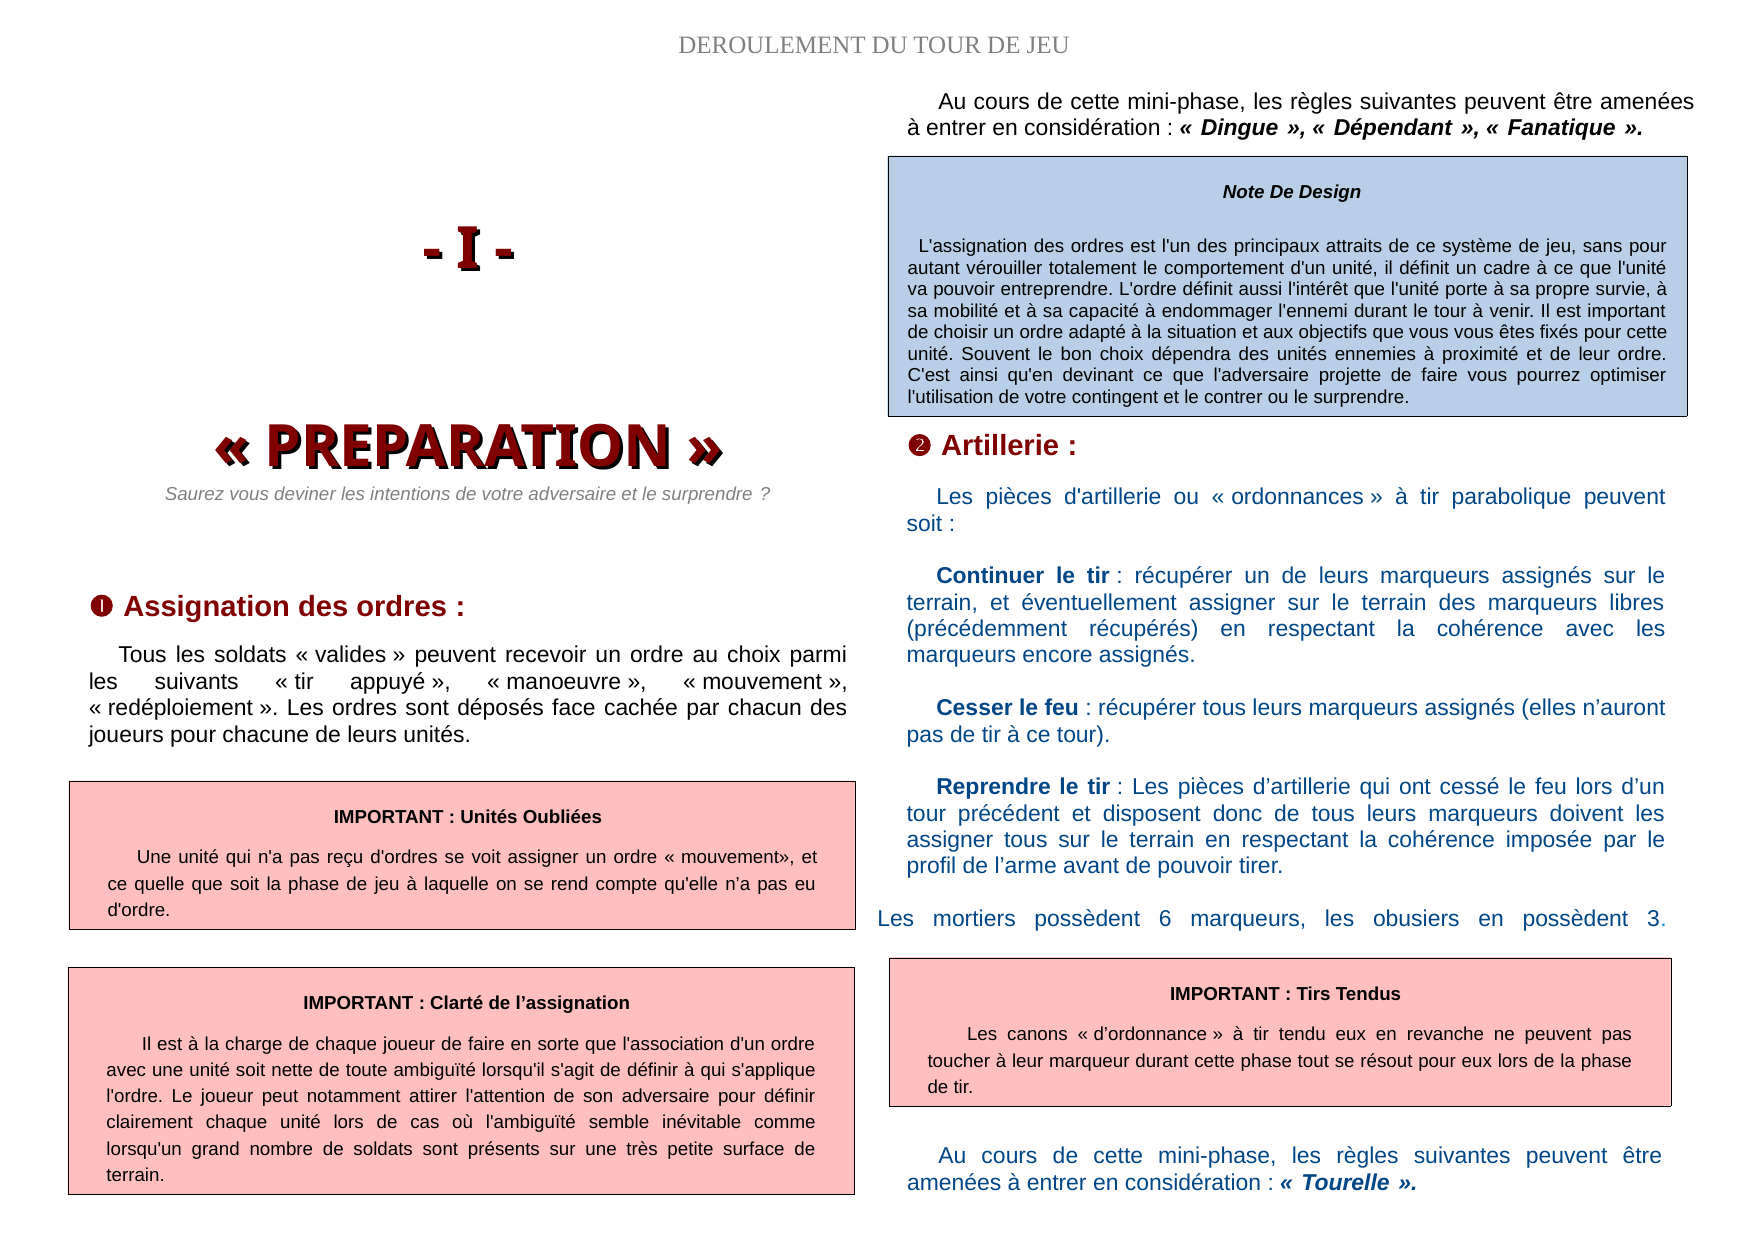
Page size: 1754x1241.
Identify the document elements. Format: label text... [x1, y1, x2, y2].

text Tous les soldats « valides » peuvent recevoir un ordre au choix parmi les suivants « tir appuyé », « manoeuvre », « mouvement », « redéploiement ». Les ordres sont déposés face cachée par chacun des joueurs pour chacune de leurs unités. [88, 635, 847, 747]
text Continuer le tir : récupérer un de leurs marqueurs assignés sur le terrain, et éventuellement assigner sur le terrain des marqueurs libres (précédemment récupérés) en respectant la cohérence avec les marqueurs encore assignés. [906, 548, 1665, 668]
text Reprendre le tir : Les pièces d’artillerie qui ont cessé le feu lors d’un tour précédent et disposent donc de tous leurs marqueurs doivent les assigner tous sur le terrain en respectant la cohérence imposée par le profil de l’arme avant de pouvoir tirer. [906, 759, 1665, 879]
text Au cours de cette mini-phase, les règles suivantes peuvent être amenées à entrer en considération : « Dingue », « Dépendant », « Fanatique ». [907, 88, 1695, 141]
text L'assignation des ordres est l'un des principaux attraits de ce système de jeu, sans pour autant vérouiller totalement le comportement d'un unité, il définit un cadre à ce que l'unité va pouvoir entreprendre. L'ordre définit aussi l'intérêt que l'unité porte à sa propre survie, à sa mobilité et à sa capacité à endommager l'ennemi durant le tour à venir. Il est important de choisir un ordre adapté à la situation et aux objectifs que vous vous êtes fixés pour cette unité. Souvent le bon choix dépendra des unités ennemies à proximité et de leur ordre. C'est ainsi qu'en devinant ce que l'adversaire projette de faire vous pourrez optimiser l'utilisation de votre contingent et le contrer ou le surprendre. [907, 235, 1667, 407]
text IMPORTANT : Tirs Tendus [909, 983, 1651, 1004]
subtitle  Artillerie : [906, 177, 1695, 462]
subtitle  Assignation des ordres : [88, 589, 877, 623]
text Au cours de cette mini-phase, les règles suivantes peuvent être amenées à entrer en considération : « Tourelle ». [907, 1130, 1662, 1195]
text Cesser le feu : récupérer tous leurs marqueurs assignés (elles n’auront pas de tir à ce tour). [906, 679, 1665, 747]
text IMPORTANT : Clarté de l’assignation [88, 992, 834, 1013]
text Les pièces d'artillerie ou « ordonnances » à tir parabolique peuvent soit : [906, 474, 1665, 536]
text Les canons « d’ordonnance » à tir tendu eux en revanche ne peuvent pas toucher à leur marqueur durant cette phase tout se résout pour eux lors de la phase de tir. [927, 1021, 1632, 1097]
subtitle Saurez vous deviner les intentions de votre adversaire et le surprendre ? [59, 483, 877, 505]
text IMPORTANT : Unités Oubliées [89, 806, 836, 827]
text Il est à la charge de chaque joueur de faire en sorte que l'association d'un ordre avec une unité soit nette de toute ambiguïté lorsqu'il s'agit de définir à qui s'applique l'ordre. Le joueur peut notamment attirer l'attention de son adversaire pour définir clairement chaque unité lors de cas où l'ambiguïté semble inévitable comme lorsqu'un grand nombre de soldats sont présents sur une très petite surface de terrain. [106, 1030, 816, 1186]
text Une unité qui n'a pas reçu d'ordres se voit assigner un ordre « mouvement», et ce quelle que soit la phase de jeu à laquelle on se rend compte qu'elle n’a pas eu d'ordre. [107, 843, 817, 920]
text Les mortiers possèdent 6 marqueurs, les obusiers en possèdent 3. [877, 890, 1666, 1118]
subtitle - I - [59, 206, 877, 286]
text Note De Design [907, 181, 1667, 202]
subtitle « PREPARATION » [59, 404, 877, 483]
